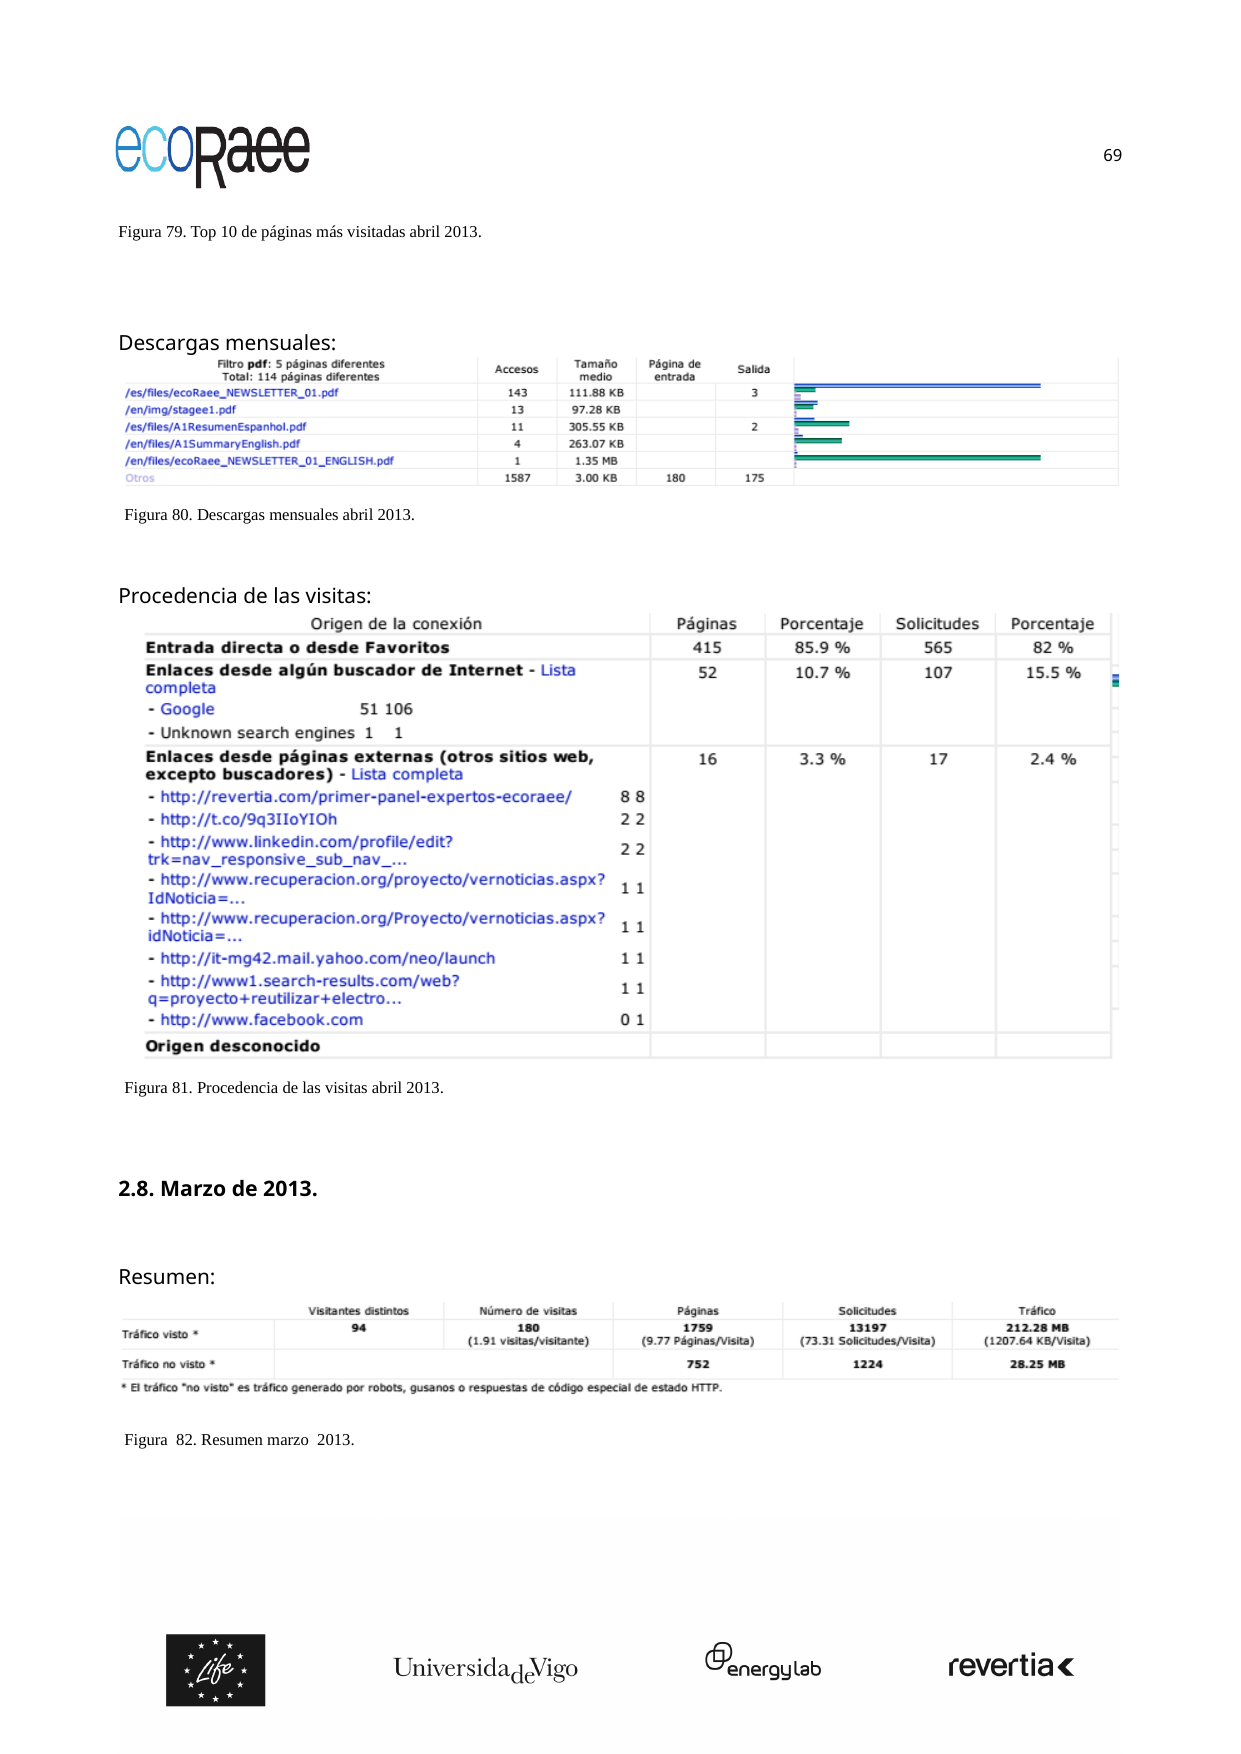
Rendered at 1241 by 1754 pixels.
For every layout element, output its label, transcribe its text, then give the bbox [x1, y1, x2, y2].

text Figura 80. Descargas mensuales abril 2013. [124, 505, 1122, 524]
picture [121, 1302, 1120, 1411]
text 2.8. Marzo de 2013. [118, 1174, 1122, 1203]
picture [118, 1514, 1123, 1754]
text Procedencia de las visitas: [118, 582, 1122, 610]
picture [121, 613, 1120, 1059]
text Resumen: [118, 1262, 1122, 1290]
text Descargas mensuales: [118, 328, 1122, 357]
text Figura 79. Top 10 de páginas más visitadas abril 2013. [118, 221, 1122, 241]
text Figura 81. Procedencia de las visitas abril 2013. [124, 1078, 1122, 1097]
text Figura 82. Resumen marzo 2013. [124, 1429, 1122, 1448]
picture [121, 357, 1120, 486]
picture [114, 124, 311, 190]
